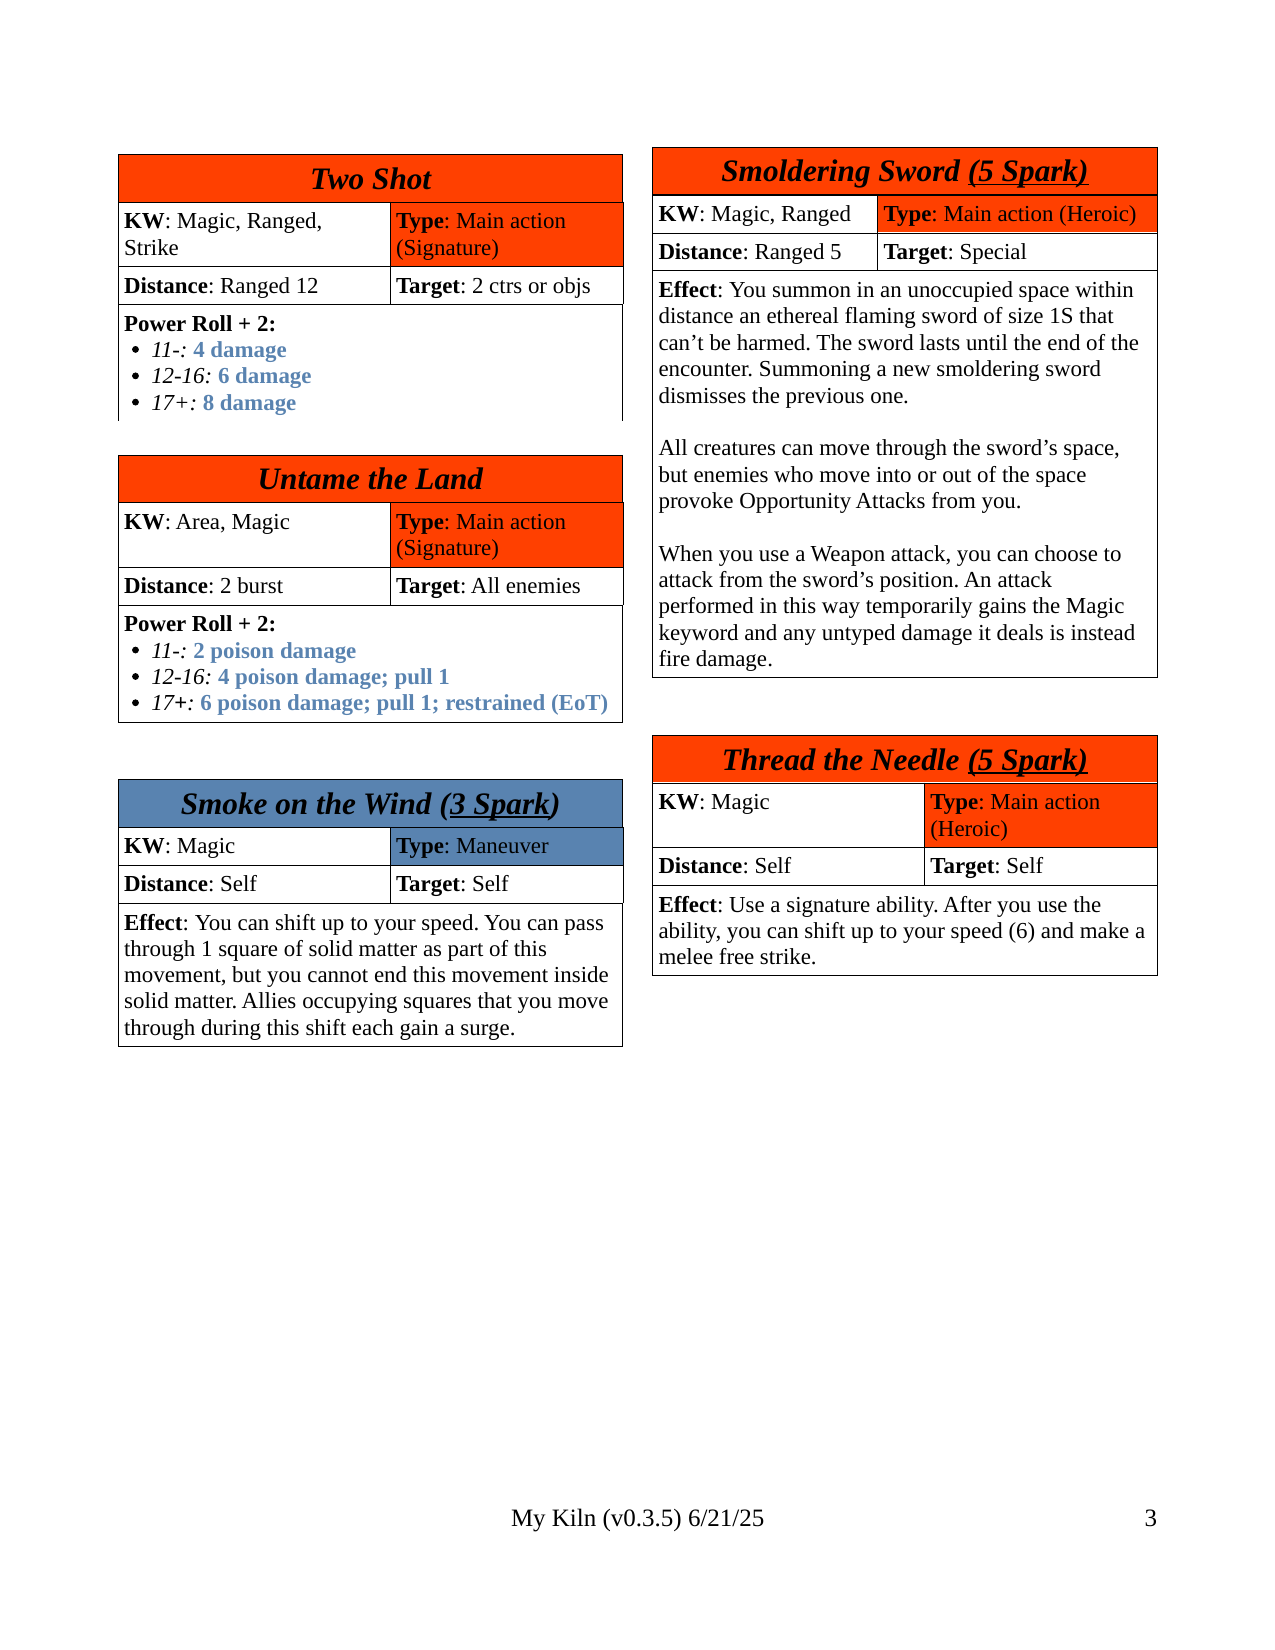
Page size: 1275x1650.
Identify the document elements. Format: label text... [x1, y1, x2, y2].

table_header Smoke on the Wind (3 Spark) [119, 780, 622, 827]
table_header Thread the Needle (5 Spark) [653, 736, 1157, 782]
table_header Untame the Land [119, 456, 622, 502]
table_header Effect: You summon in an unoccupied space within distance an ethereal flaming sword of size 1S that can’t be harmed. The sword lasts until the end of the encounter. Summoning a new smoldering sword dismisses the previous one. All creatures can move through the sword’s space, but enemies who move into or out of the space provoke Opportunity Attacks from you. When you use a Weapon attack, you can choose to attack from the sword’s position. An attack performed in this way temporarily gains the Magic keyword and any untyped damage it deals is instead fire damage. [653, 271, 1157, 677]
table_header Smoldering Sword (5 Spark) [653, 148, 1157, 194]
table_cell Target: Special [878, 234, 1157, 270]
table_header Type: Main action (Signature) [391, 203, 623, 266]
table_header Type: Main action (Heroic) [925, 784, 1157, 847]
table_header KW: Magic [119, 828, 390, 865]
table_header KW: Magic, Ranged, Strike [119, 203, 390, 266]
table_cell Distance: Self [653, 848, 924, 885]
table_header Effect: You can shift up to your speed. You can pass through 1 square of solid matter as part of this movement, but you cannot end this movement inside solid matter. Allies occupying squares that you move through during this shift each gain a surge. [119, 904, 622, 1046]
table_header KW: Magic, Ranged [653, 196, 877, 232]
table_header Type: Main action (Heroic) [878, 196, 1157, 232]
table_cell Target: All enemies [391, 568, 623, 604]
table_cell Target: 2 ctrs or objs [391, 267, 623, 304]
table_header Two Shot [119, 155, 622, 202]
table_cell Distance: Ranged 5 [653, 234, 877, 270]
table_cell Distance: Self [119, 866, 390, 903]
table_header Effect: Use a signature ability. After you use the ability, you can shift up to your speed (6) and make a melee free strike. [653, 886, 1157, 975]
table_header Type: Maneuver [391, 828, 623, 865]
table_header KW: Magic [653, 784, 924, 847]
table_cell Target: Self [391, 866, 623, 903]
table_cell Distance: 2 burst [119, 568, 390, 604]
table_cell Distance: Ranged 12 [119, 267, 390, 304]
table_cell Target: Self [925, 848, 1157, 885]
table_header Power Roll + 2: 11-: 4 damage 12-16: 6 damage 17+: 8 damage [119, 305, 622, 421]
table_header KW: Area, Magic [119, 503, 390, 567]
table_header Type: Main action (Signature) [391, 503, 623, 567]
table_header Power Roll + 2: 11-: 2 poison damage 12-16: 4 poison damage; pull 1 17+: 6 poison damage; pull 1; restrained (EoT) [119, 606, 622, 722]
